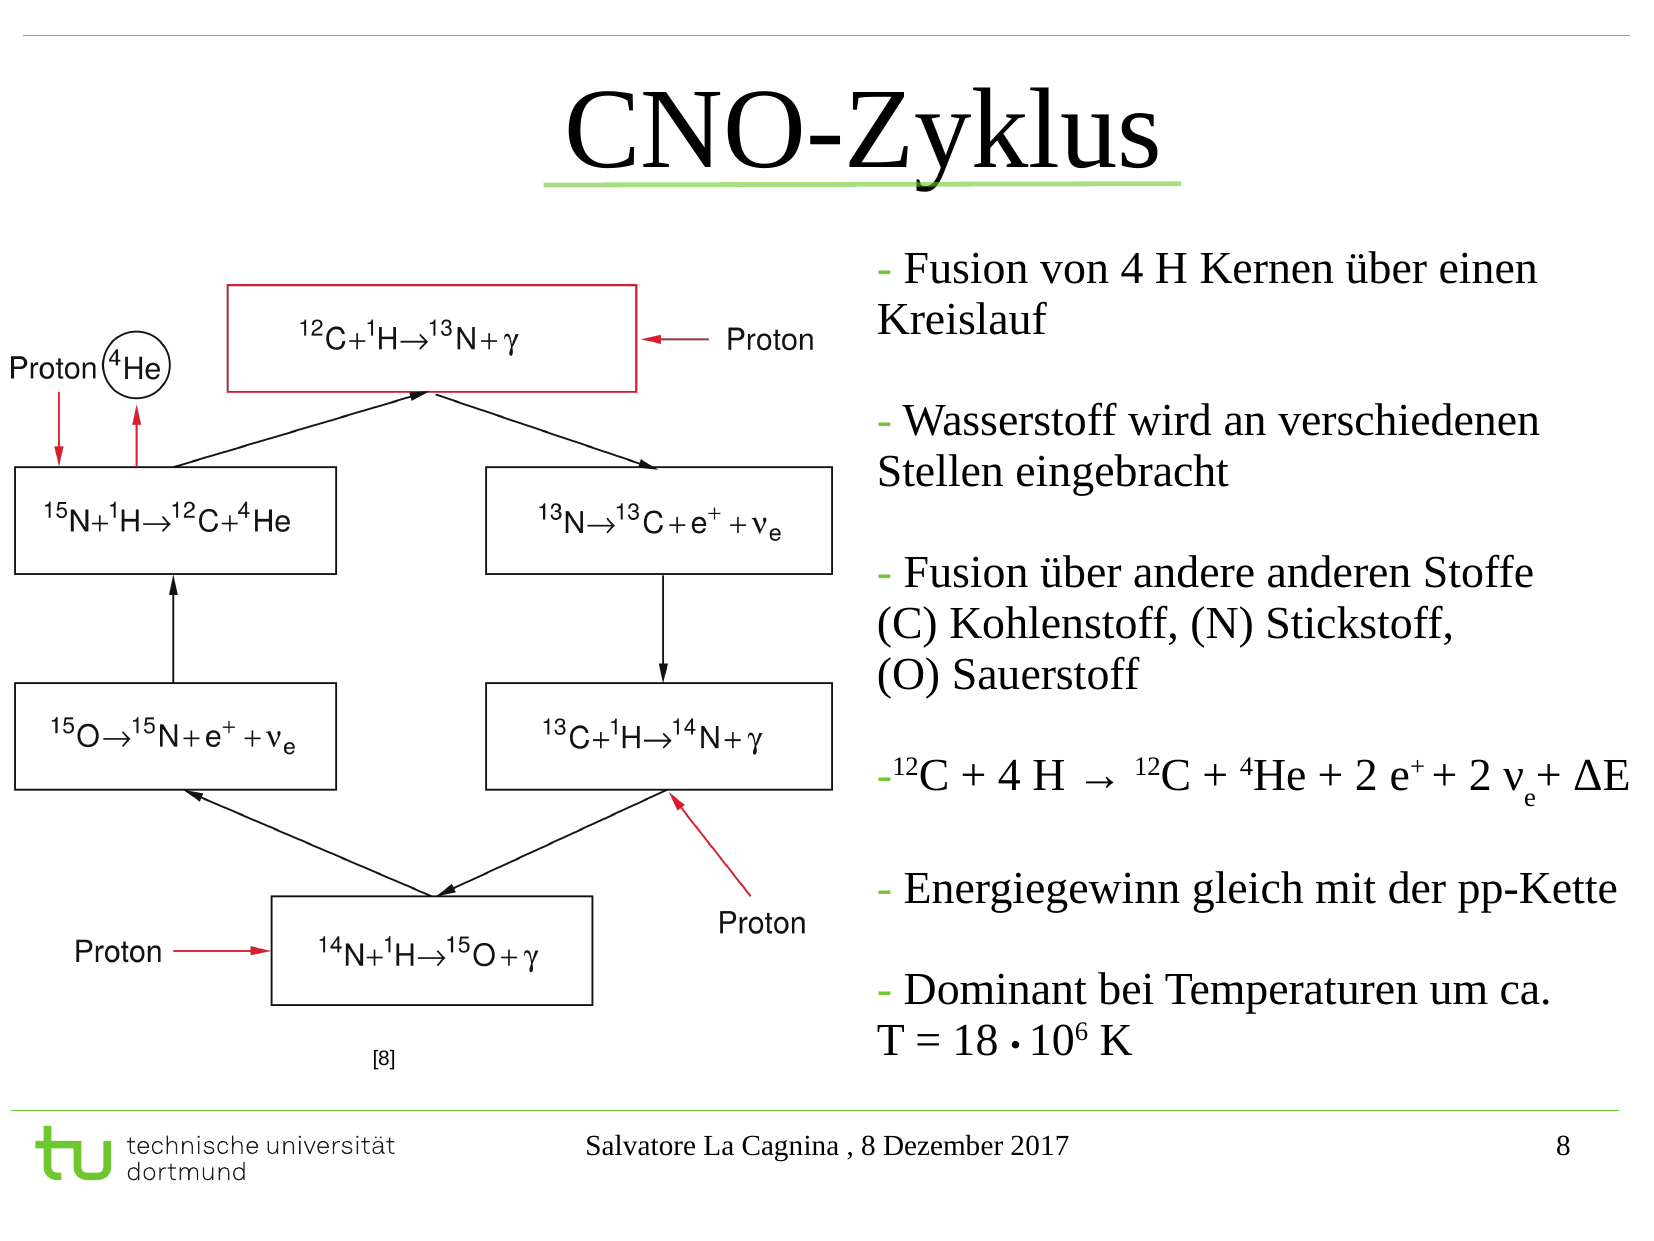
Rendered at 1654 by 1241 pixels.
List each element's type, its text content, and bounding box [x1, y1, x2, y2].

text_box - Fusion von 4 H Kernen über einen Kreislauf - Wasserstoff wird an verschiedenen Stellen eingebracht - Fusion über andere anderen Stoffe (C) Kohlenstoff, (N) Stickstoff, (O) Sauerstoff -12C + 4 H → 12C + 4He + 2 e+ + 2 νe+ ΔE - Energiegewinn gleich mit der pp-Kette - Dominant bei Temperaturen um ca. T = 18 • 106 K [862, 235, 1654, 1124]
picture [11, 284, 833, 1006]
text_box [8] [242, 1039, 526, 1205]
title CNO-Zyklus [82, 25, 1571, 233]
chart [35, 1125, 461, 1241]
